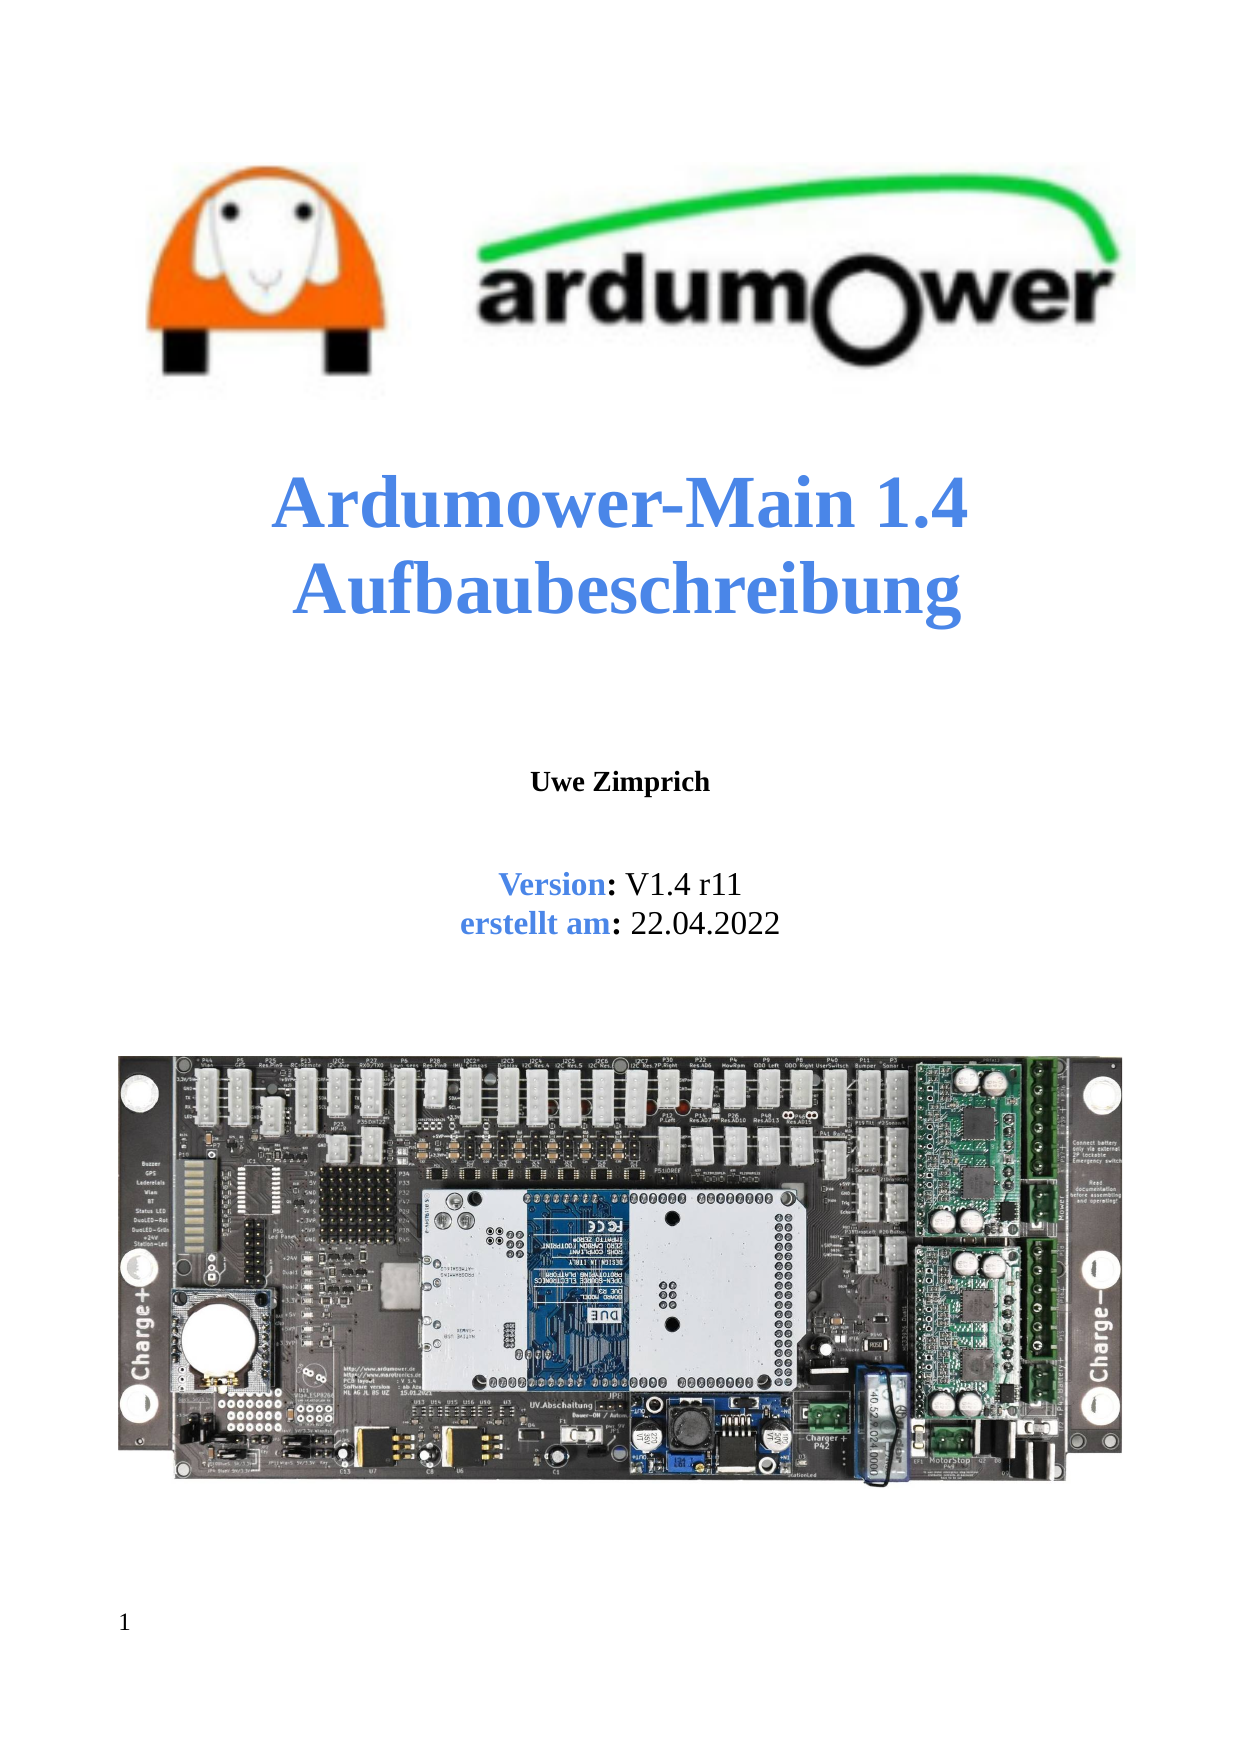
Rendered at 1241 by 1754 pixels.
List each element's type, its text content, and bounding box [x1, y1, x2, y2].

text Version: V1.4 r11 [118, 864, 1122, 903]
text Ardumower-Main 1.4 Aufbaubeschreibung [118, 457, 1122, 630]
picture [118, 1056, 1123, 1489]
text Uwe Zimprich [118, 764, 1122, 797]
text erstellt am: 22.04.2022 [118, 903, 1122, 941]
picture [121, 162, 1136, 400]
